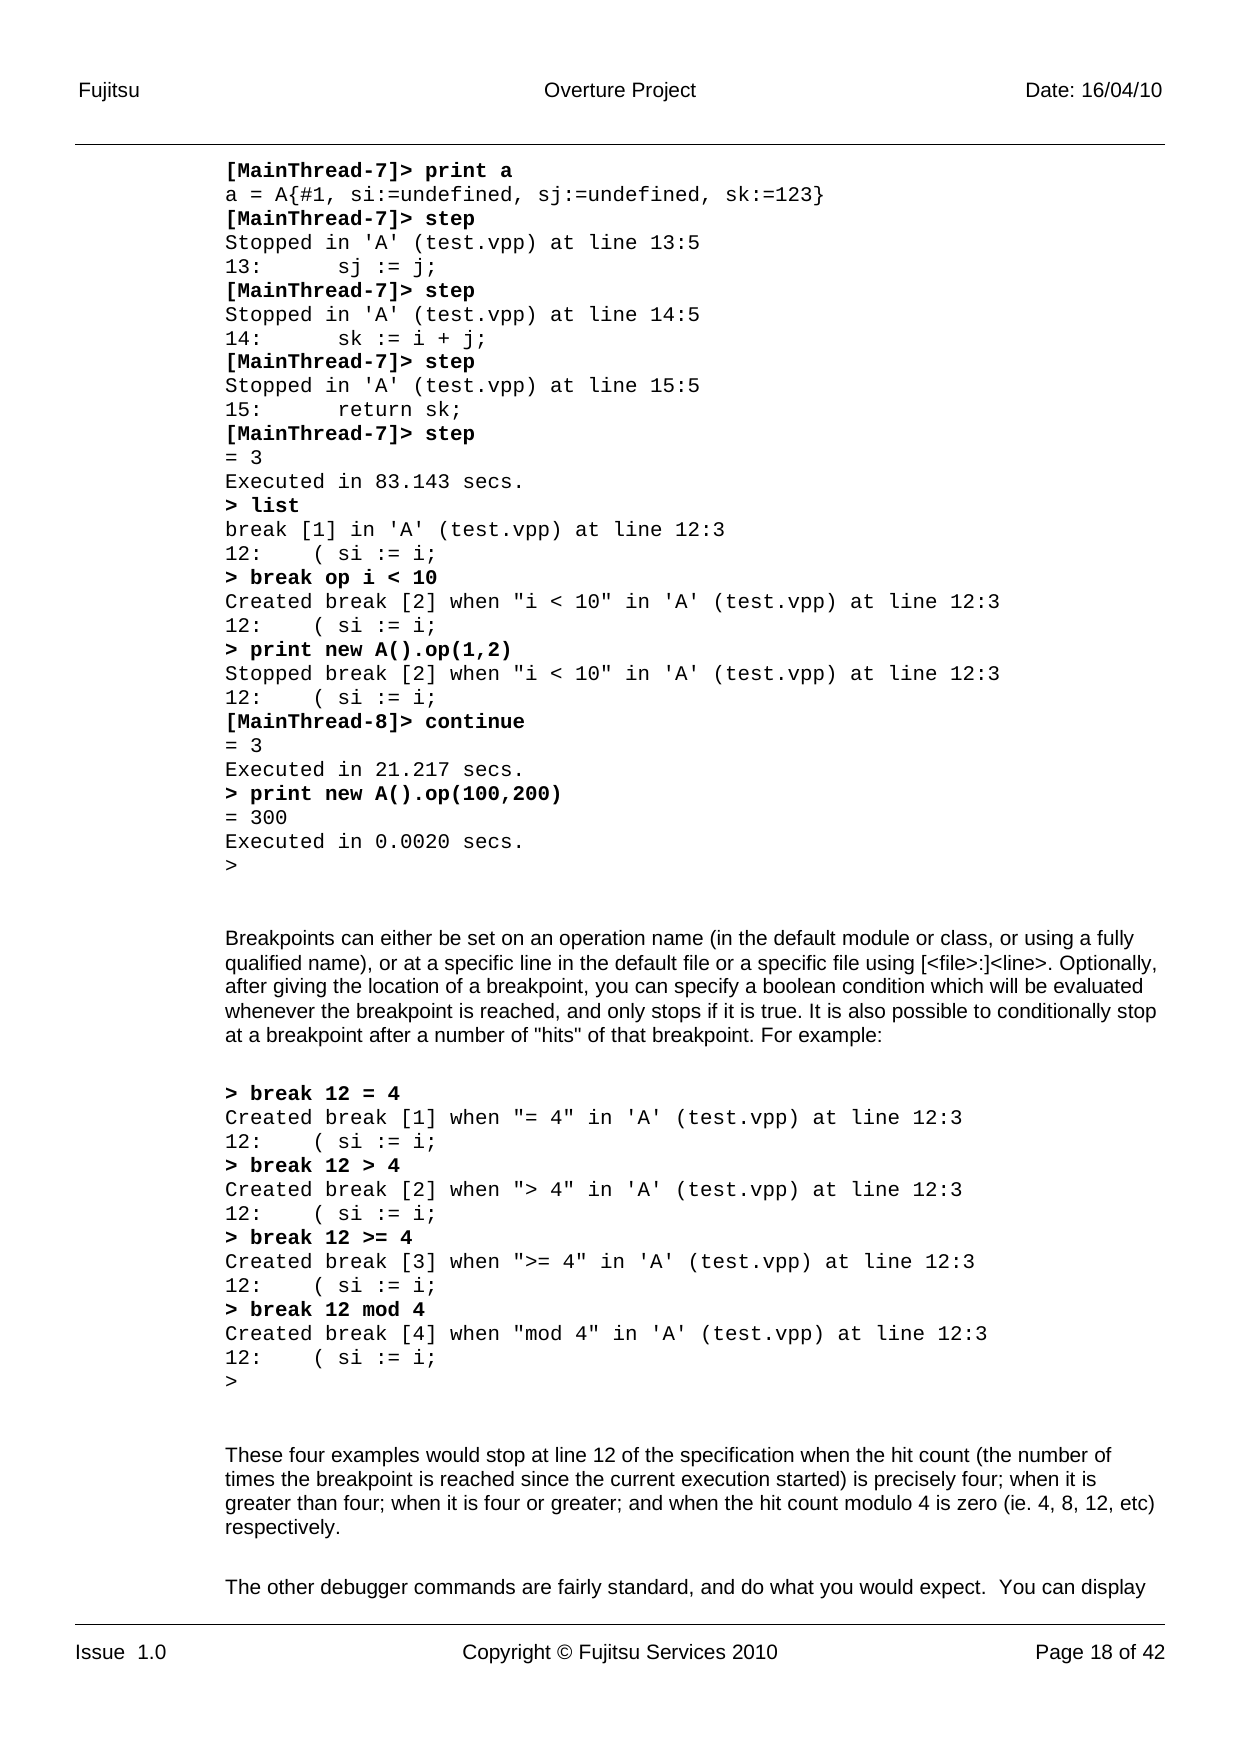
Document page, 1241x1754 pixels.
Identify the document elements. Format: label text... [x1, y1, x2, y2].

text a = A{#1, si:=undefined, sj:=undefined, sk:=123} [225, 184, 1165, 208]
text > break 12 > 4 [225, 1155, 1165, 1179]
text [MainThread-7]> step [225, 351, 1165, 375]
text 12: ( si := i; [225, 687, 1165, 711]
text = 3 [225, 735, 1165, 759]
text 15: return sk; [225, 399, 1165, 423]
text 13: sj := j; [225, 256, 1165, 279]
text Executed in 0.0020 secs. [225, 831, 1165, 854]
text Created break [3] when ">= 4" in 'A' (test.vpp) at line 12:3 [225, 1251, 1165, 1275]
text break [1] in 'A' (test.vpp) at line 12:3 [225, 519, 1165, 543]
text 12: ( si := i; [225, 1203, 1165, 1227]
text > break 12 mod 4 [225, 1299, 1165, 1323]
text Created break [2] when "> 4" in 'A' (test.vpp) at line 12:3 [225, 1179, 1165, 1203]
text = 3 [225, 447, 1165, 471]
text > break 12 >= 4 [225, 1227, 1165, 1251]
text 12: ( si := i; [225, 615, 1165, 639]
text > list [225, 495, 1165, 519]
text > [225, 854, 1165, 878]
text > break op i < 10 [225, 567, 1165, 591]
text [MainThread-8]> continue [225, 711, 1165, 735]
text Breakpoints can either be set on an operation name (in the default module or class, or using a fully qualified name), or at a specific line in the default file or a specific file using [<file>:]<line>. Optionally, after giving the location of a breakpoint, you can specify a boolean condition which will be evaluated whenever the breakpoint is reached, and only stops if it is true. It is also possible to conditionally stop at a breakpoint after a number of "hits" of that breakpoint. For example: [225, 926, 1165, 1047]
text Stopped in 'A' (test.vpp) at line 13:5 [225, 232, 1165, 256]
text Stopped in 'A' (test.vpp) at line 14:5 [225, 303, 1165, 327]
text Executed in 83.143 secs. [225, 471, 1165, 495]
text Stopped break [2] when "i < 10" in 'A' (test.vpp) at line 12:3 [225, 663, 1165, 687]
text [MainThread-7]> step [225, 279, 1165, 303]
text The other debugger commands are fairly standard, and do what you would expect. You can display [225, 1575, 1165, 1599]
text [MainThread-7]> step [225, 208, 1165, 232]
text These four examples would stop at line 12 of the specification when the hit count (the number of times the breakpoint is reached since the current execution started) is precisely four; when it is greater than four; when it is four or greater; and when the hit count modulo 4 is zero (ie. 4, 8, 12, etc) respectively. [225, 1442, 1165, 1539]
text > [225, 1371, 1165, 1394]
text 14: sk := i + j; [225, 327, 1165, 351]
text 12: ( si := i; [225, 1131, 1165, 1155]
text Executed in 21.217 secs. [225, 759, 1165, 783]
text = 300 [225, 807, 1165, 831]
text Created break [4] when "mod 4" in 'A' (test.vpp) at line 12:3 [225, 1323, 1165, 1347]
text 12: ( si := i; [225, 1347, 1165, 1371]
text > break 12 = 4 [225, 1083, 1165, 1107]
text > print new A().op(100,200) [225, 783, 1165, 807]
text Created break [1] when "= 4" in 'A' (test.vpp) at line 12:3 [225, 1107, 1165, 1131]
text Stopped in 'A' (test.vpp) at line 15:5 [225, 375, 1165, 399]
text 12: ( si := i; [225, 1275, 1165, 1299]
text Created break [2] when "i < 10" in 'A' (test.vpp) at line 12:3 [225, 591, 1165, 615]
text [MainThread-7]> print a [225, 160, 1165, 184]
text > print new A().op(1,2) [225, 639, 1165, 663]
text [MainThread-7]> step [225, 423, 1165, 447]
text 12: ( si := i; [225, 543, 1165, 567]
